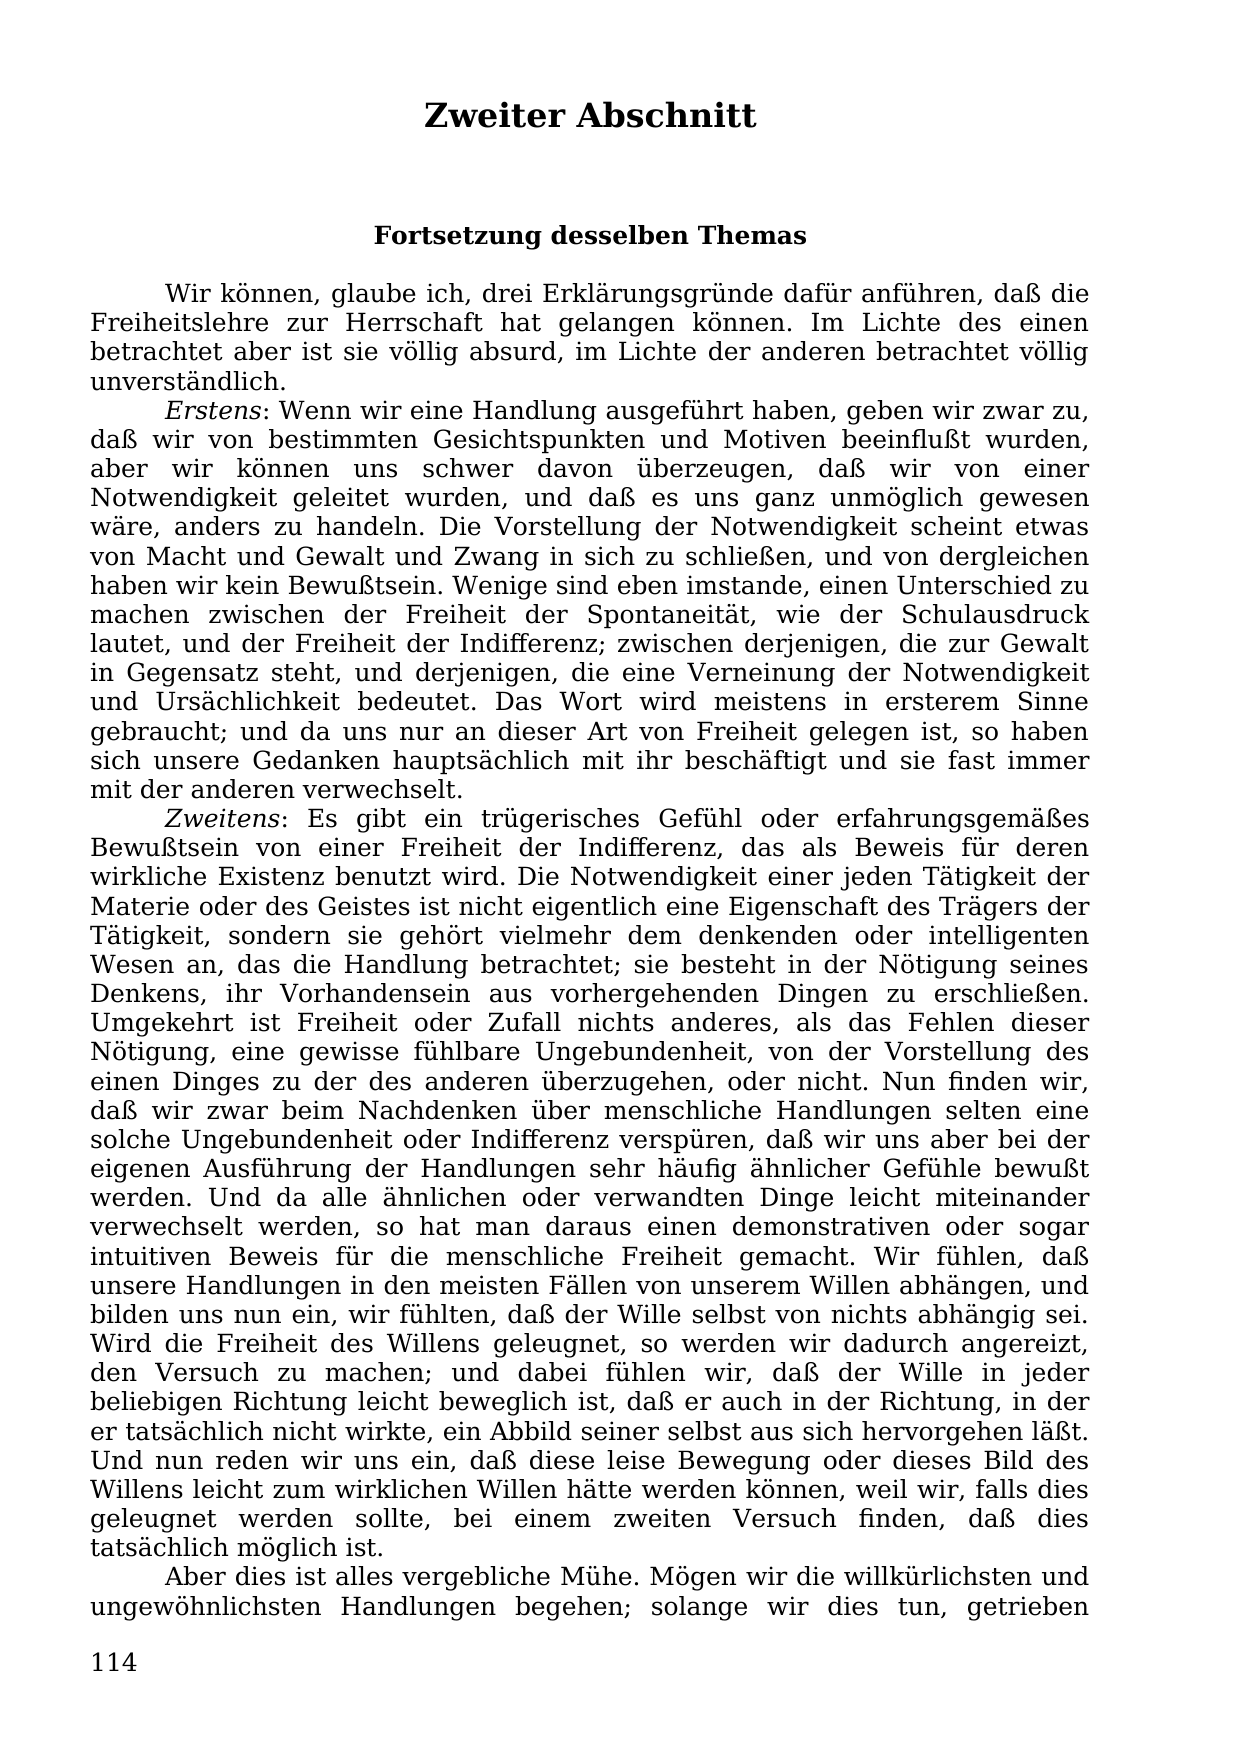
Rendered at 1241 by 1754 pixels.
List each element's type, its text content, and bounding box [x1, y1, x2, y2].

text Fortsetzung desselben Themas [90, 192, 1091, 250]
text Zweitens: Es gibt ein trügerisches Gefühl oder erfahrungsgemäßes Bewußtsein von einer Freiheit der Indifferenz, das als Beweis für deren wirkliche Existenz benutzt wird. Die Notwendigkeit einer jeden Tätigkeit der Materie oder des Geistes ist nicht eigentlich eine Eigenschaft des Trägers der Tätigkeit, sondern sie gehört vielmehr dem denkenden oder intelligenten Wesen an, das die Handlung betrachtet; sie besteht in der Nötigung seines Denkens, ihr Vorhandensein aus vorhergehenden Dingen zu erschließen. Umgekehrt ist Freiheit oder Zufall nichts anderes, als das Fehlen dieser Nötigung, eine gewisse fühlbare Ungebundenheit, von der Vorstellung des einen Dinges zu der des anderen überzugehen, oder nicht. Nun finden wir, daß wir zwar beim Nachdenken über menschliche Handlungen selten eine solche Ungebundenheit oder Indifferenz verspüren, daß wir uns aber bei der eigenen Ausführung der Handlungen sehr häufig ähnlicher Gefühle bewußt werden. Und da alle ähnlichen oder verwandten Dinge leicht miteinander verwechselt werden, so hat man daraus einen demonstrativen oder sogar intuitiven Beweis für die menschliche Freiheit gemacht. Wir fühlen, daß unsere Handlungen in den meisten Fällen von unserem Willen abhängen, und bilden uns nun ein, wir fühlten, daß der Wille selbst von nichts abhängig sei. Wird die Freiheit des Willens geleugnet, so werden wir dadurch angereizt, den Versuch zu machen; und dabei fühlen wir, daß der Wille in jeder beliebigen Richtung leicht beweglich ist, daß er auch in der Richtung, in der er tatsächlich nicht wirkte, ein Abbild seiner selbst aus sich hervorgehen läßt. Und nun reden wir uns ein, daß diese leise Bewegung oder dieses Bild des Willens leicht zum wirklichen Willen hätte werden können, weil wir, falls dies geleugnet werden sollte, bei einem zweiten Versuch finden, daß dies tatsächlich möglich ist. [90, 804, 1091, 1562]
text Wir können, glaube ich, drei Erklärungsgründe dafür anführen, daß die Freiheitslehre zur Herrschaft hat gelangen können. Im Lichte des einen betrachtet aber ist sie völlig absurd, im Lichte der anderen betrachtet völlig unverständlich. [90, 279, 1091, 396]
text Zweiter Abschnitt [90, 75, 1091, 135]
text Erstens: Wenn wir eine Handlung ausgeführt haben, geben wir zwar zu, daß wir von bestimmten Gesichtspunkten und Motiven beeinflußt wurden, aber wir können uns schwer davon überzeugen, daß wir von einer Notwendigkeit geleitet wurden, und daß es uns ganz unmöglich gewesen wäre, anders zu handeln. Die Vorstellung der Notwendigkeit scheint etwas von Macht und Gewalt und Zwang in sich zu schließen, und von dergleichen haben wir kein Bewußtsein. Wenige sind eben imstande, einen Unterschied zu machen zwischen der Freiheit der Spontaneität, wie der Schulausdruck lautet, und der Freiheit der Indifferenz; zwischen derjenigen, die zur Gewalt in Gegensatz steht, und derjenigen, die eine Verneinung der Notwendigkeit und Ursächlichkeit bedeutet. Das Wort wird meistens in ersterem Sinne gebraucht; und da uns nur an dieser Art von Freiheit gelegen ist, so haben sich unsere Gedanken hauptsächlich mit ihr beschäftigt und sie fast immer mit der anderen verwechselt. [90, 396, 1091, 804]
text Aber dies ist alles vergebliche Mühe. Mögen wir die willkürlichsten und ungewöhnlichsten Handlungen begehen; solange wir dies tun, getrieben [90, 1562, 1091, 1621]
